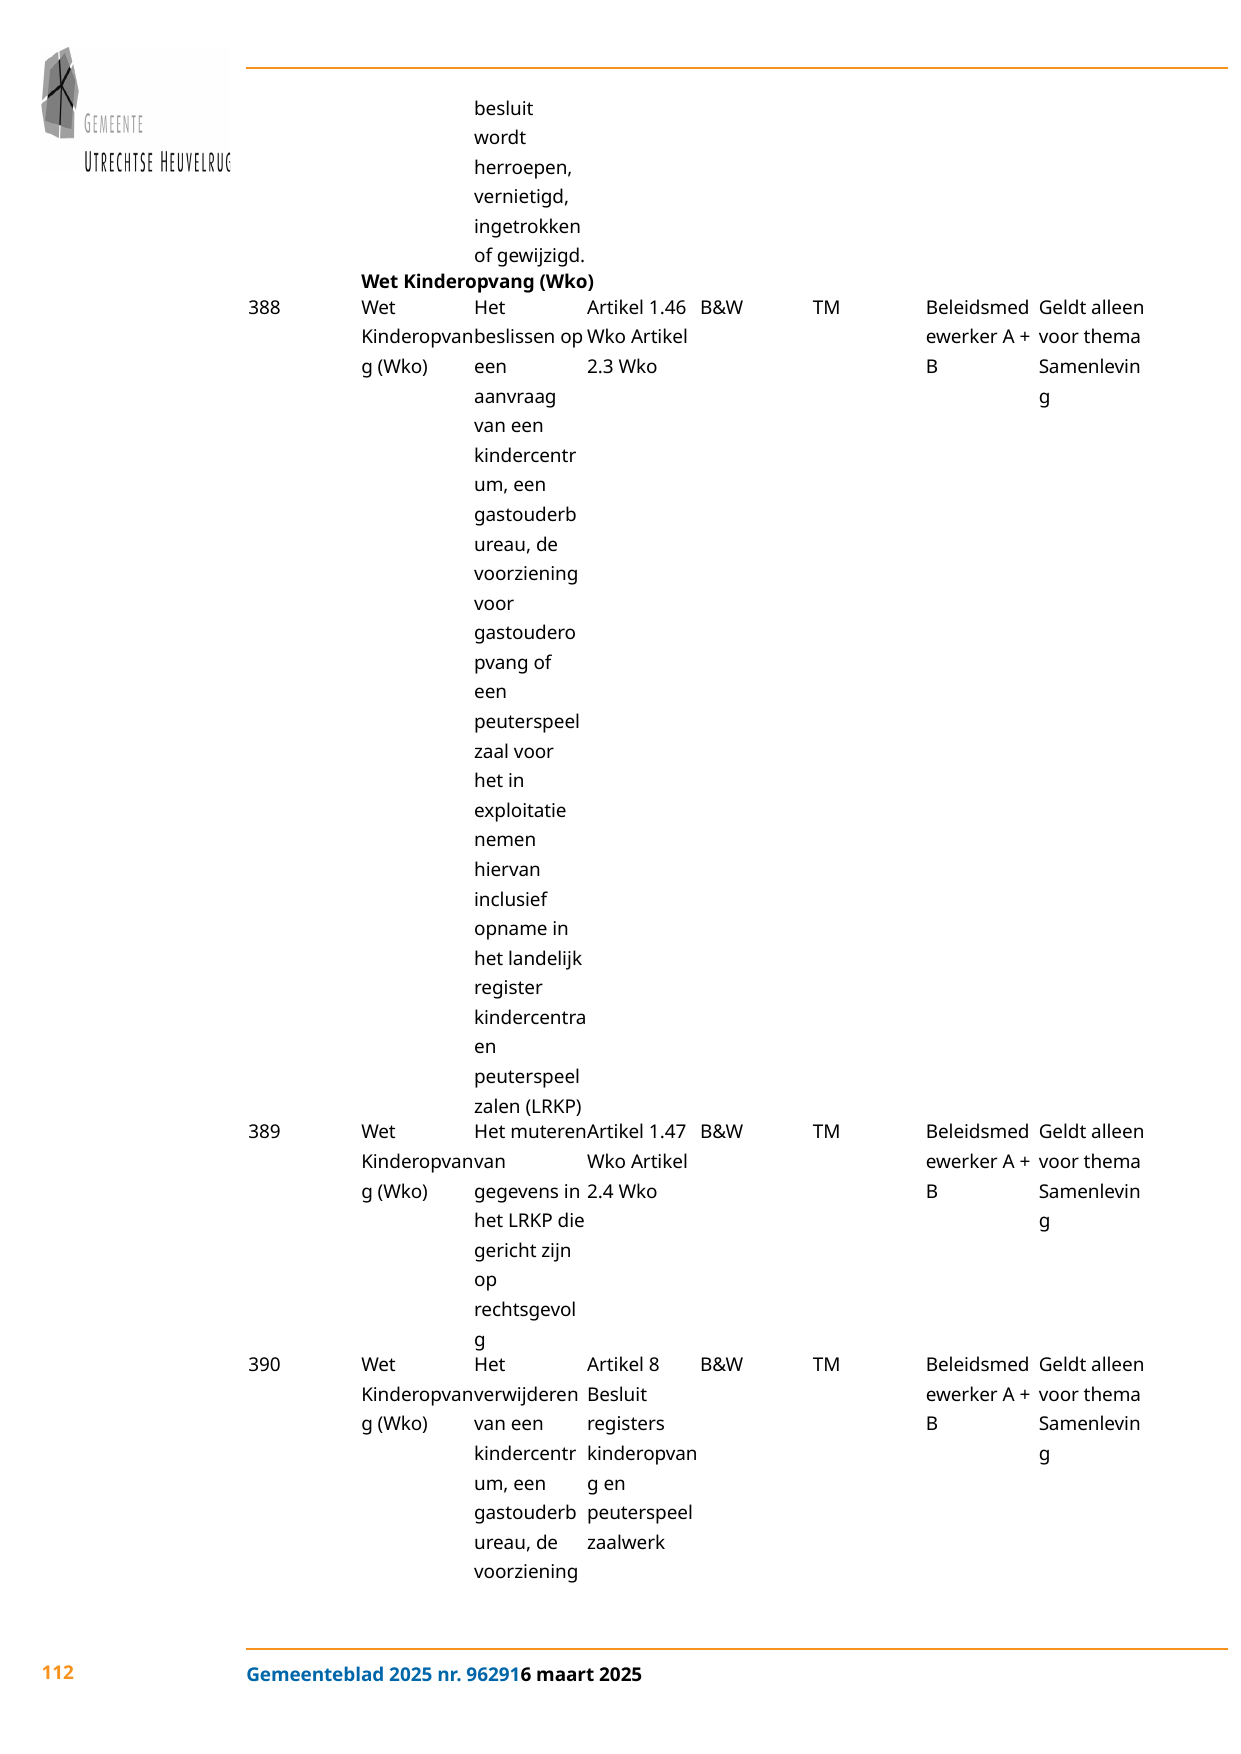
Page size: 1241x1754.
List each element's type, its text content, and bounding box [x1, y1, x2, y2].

table_cell [813, 95, 926, 268]
table_cell Het verwijderen van een kindercentrum, een gastouderbureau, de voorziening [474, 1351, 587, 1584]
table_cell 390 [248, 1351, 361, 1584]
table_cell [361, 95, 474, 268]
table_cell [926, 95, 1038, 268]
table_cell [700, 95, 813, 268]
table_cell besluit wordt herroepen, vernietigd, ingetrokken of gewijzigd. [474, 95, 587, 268]
table_cell B&W [700, 1351, 813, 1584]
table_cell Artikel 1.47 Wko Artikel 2.4 Wko [587, 1119, 700, 1351]
table_cell TM [813, 1119, 926, 1351]
picture [41, 47, 231, 172]
table_cell 389 [248, 1119, 361, 1351]
table_cell Het beslissen op een aanvraag van een kindercentrum, een gastouderbureau, de voorziening voor gastouderopvang of een peuterspeelzaal voor het in exploitatie nemen hiervan inclusief opname in het landelijk register kindercentra en peuterspeelzalen (LRKP) [474, 294, 587, 1119]
table_cell Wet Kinderopvang (Wko) [361, 269, 1152, 294]
table_cell Artikel 8 Besluit registers kinderopvang en peuterspeelzaalwerk [587, 1351, 700, 1584]
table_cell [248, 269, 361, 294]
table_cell [248, 95, 361, 268]
table_cell Beleidsmedewerker A + B [926, 1351, 1038, 1584]
table_cell Geldt alleen voor thema Samenleving [1039, 1351, 1152, 1584]
table_cell TM [813, 1351, 926, 1584]
table_cell Beleidsmedewerker A + B [926, 294, 1038, 1119]
table_cell TM [813, 294, 926, 1119]
table_cell B&W [700, 294, 813, 1119]
table_cell Geldt alleen voor thema Samenleving [1039, 1119, 1152, 1351]
table_cell Wet Kinderopvang (Wko) [361, 1351, 474, 1584]
table_cell Geldt alleen voor thema Samenleving [1039, 294, 1152, 1119]
table_cell [587, 95, 700, 268]
table_cell Wet Kinderopvang (Wko) [361, 294, 474, 1119]
table_cell Beleidsmedewerker A + B [926, 1119, 1038, 1351]
table_cell Wet Kinderopvang (Wko) [361, 1119, 474, 1351]
table_cell 388 [248, 294, 361, 1119]
table_cell B&W [700, 1119, 813, 1351]
table_cell Het muteren van gegevens in het LRKP die gericht zijn op rechtsgevolg [474, 1119, 587, 1351]
table_cell [1039, 95, 1152, 268]
table_cell Artikel 1.46 Wko Artikel 2.3 Wko [587, 294, 700, 1119]
